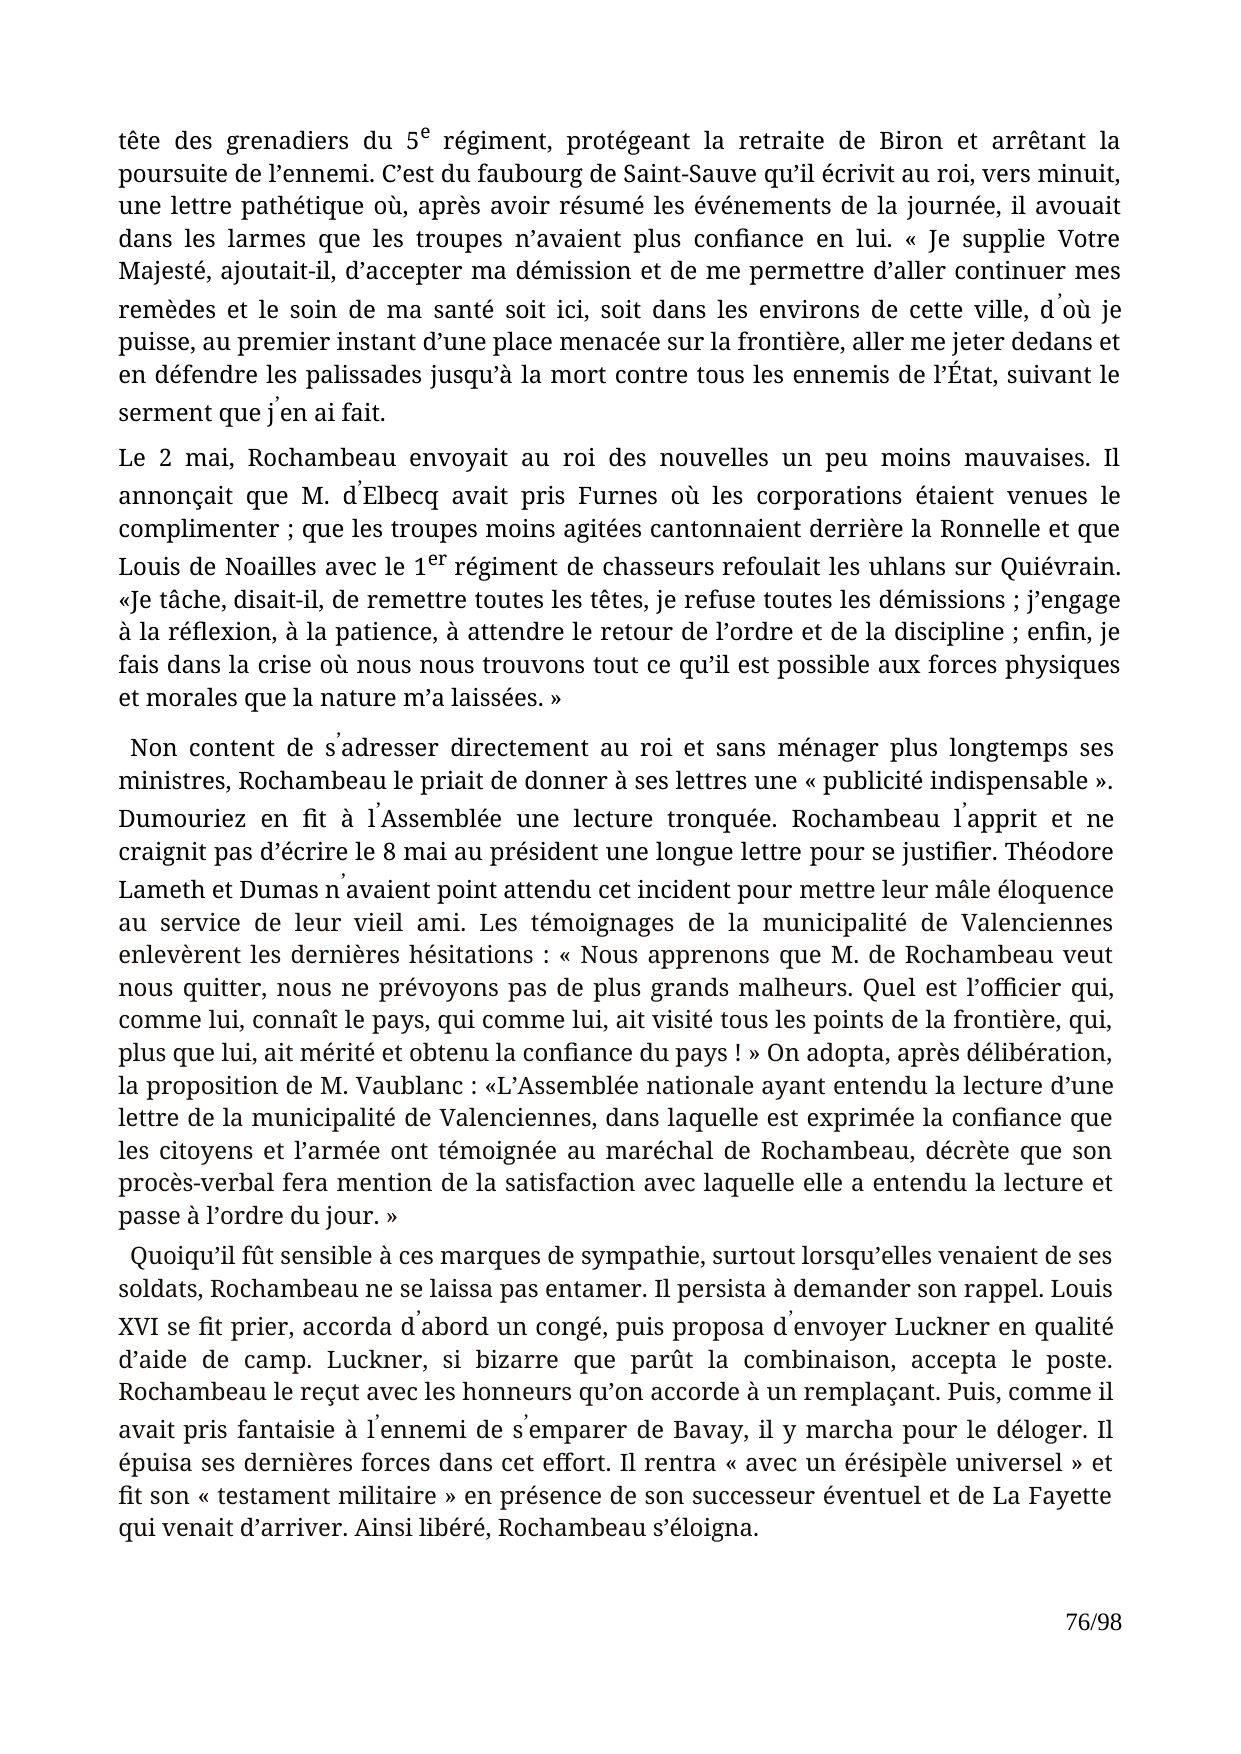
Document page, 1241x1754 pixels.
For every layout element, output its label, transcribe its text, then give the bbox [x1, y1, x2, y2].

text Quoiqu’il fût sensible à ces marques de sympathie, surtout lorsqu’elles venaient de ses soldats, Rochambeau ne se laissa pas entamer. Il persista à demander son rappel. Louis XVI se fit prier, accorda d’abord un congé, puis proposa d’envoyer Luckner en qualité d’aide de camp. Luckner, si bizarre que parût la combinaison, accepta le poste. Rochambeau le reçut avec les honneurs qu’on accorde à un remplaçant. Puis, comme il avait pris fantaisie à l’ennemi de s’emparer de Bavay, il y marcha pour le déloger. Il épuisa ses dernières forces dans cet effort. Il rentra « avec un érésipèle universel » et fit son « testament militaire » en présence de son successeur éventuel et de La Fayette qui venait d’arriver. Ainsi libéré, Rochambeau s’éloigna. [118, 1239, 1114, 1544]
text Non content de s’adresser directement au roi et sans ménager plus longtemps ses ministres, Rochambeau le priait de donner à ses lettres une « publicité indispensable ». Dumouriez en fit à l’Assemblée une lecture tronquée. Rochambeau l’apprit et ne craignit pas d’écrire le 8 mai au président une longue lettre pour se justifier. Théodore Lameth et Dumas n’avaient point attendu cet incident pour mettre leur mâle éloquence au service de leur vieil ami. Les témoignages de la municipalité de Valenciennes enlevèrent les dernières hésitations : « Nous apprenons que M. de Rochambeau veut nous quitter, nous ne prévoyons pas de plus grands malheurs. Quel est l’officier qui, comme lui, connaît le pays, qui comme lui, ait visité tous les points de la frontière, qui, plus que lui, ait mérité et obtenu la confiance du pays ! » On adopta, après délibération, la proposition de M. Vaublanc : «L’Assemblée nationale ayant entendu la lecture d’une lettre de la municipalité de Valenciennes, dans laquelle est exprimée la confiance que les citoyens et l’armée ont témoignée au maréchal de Rochambeau, décrète que son procès-verbal fera mention de la satisfaction avec laquelle elle a entendu la lecture et passe à l’ordre du jour. » [118, 726, 1114, 1231]
text Le 2 mai, Rochambeau envoyait au roi des nouvelles un peu moins mauvaises. Il annonçait que M. d’Elbecq avait pris Furnes où les corporations étaient venues le complimenter ; que les troupes moins agitées cantonnaient derrière la Ronnelle et que Louis de Noailles avec le 1er régiment de chasseurs refoulait les uhlans sur Quiévrain. «Je tâche, disait-il, de remettre toutes les têtes, je refuse toutes les démissions ; j’engage à la réflexion, à la patience, à attendre le retour de l’ordre et de la discipline ; enfin, je fais dans la crise où nous nous trouvons tout ce qu’il est possible aux forces physiques et morales que la nature m’a laissées. » [118, 441, 1122, 713]
text tête des grenadiers du 5e régiment, protégeant la retraite de Biron et arrêtant la poursuite de l’ennemi. C’est du faubourg de Saint-Sauve qu’il écrivit au roi, vers minuit, une lettre pathétique où, après avoir résumé les événements de la journée, il avouait dans les larmes que les troupes n’avaient plus confiance en lui. « Je supplie Votre Majesté, ajoutait-il, d’accepter ma démission et de me permettre d’aller continuer mes remèdes et le soin de ma santé soit ici, soit dans les environs de cette ville, d’où je puisse, au premier instant d’une place menacée sur la frontière, aller me jeter dedans et en défendre les palissades jusqu’à la mort contre tous les ennemis de l’État, suivant le serment que j’en ai fait. [118, 118, 1122, 428]
